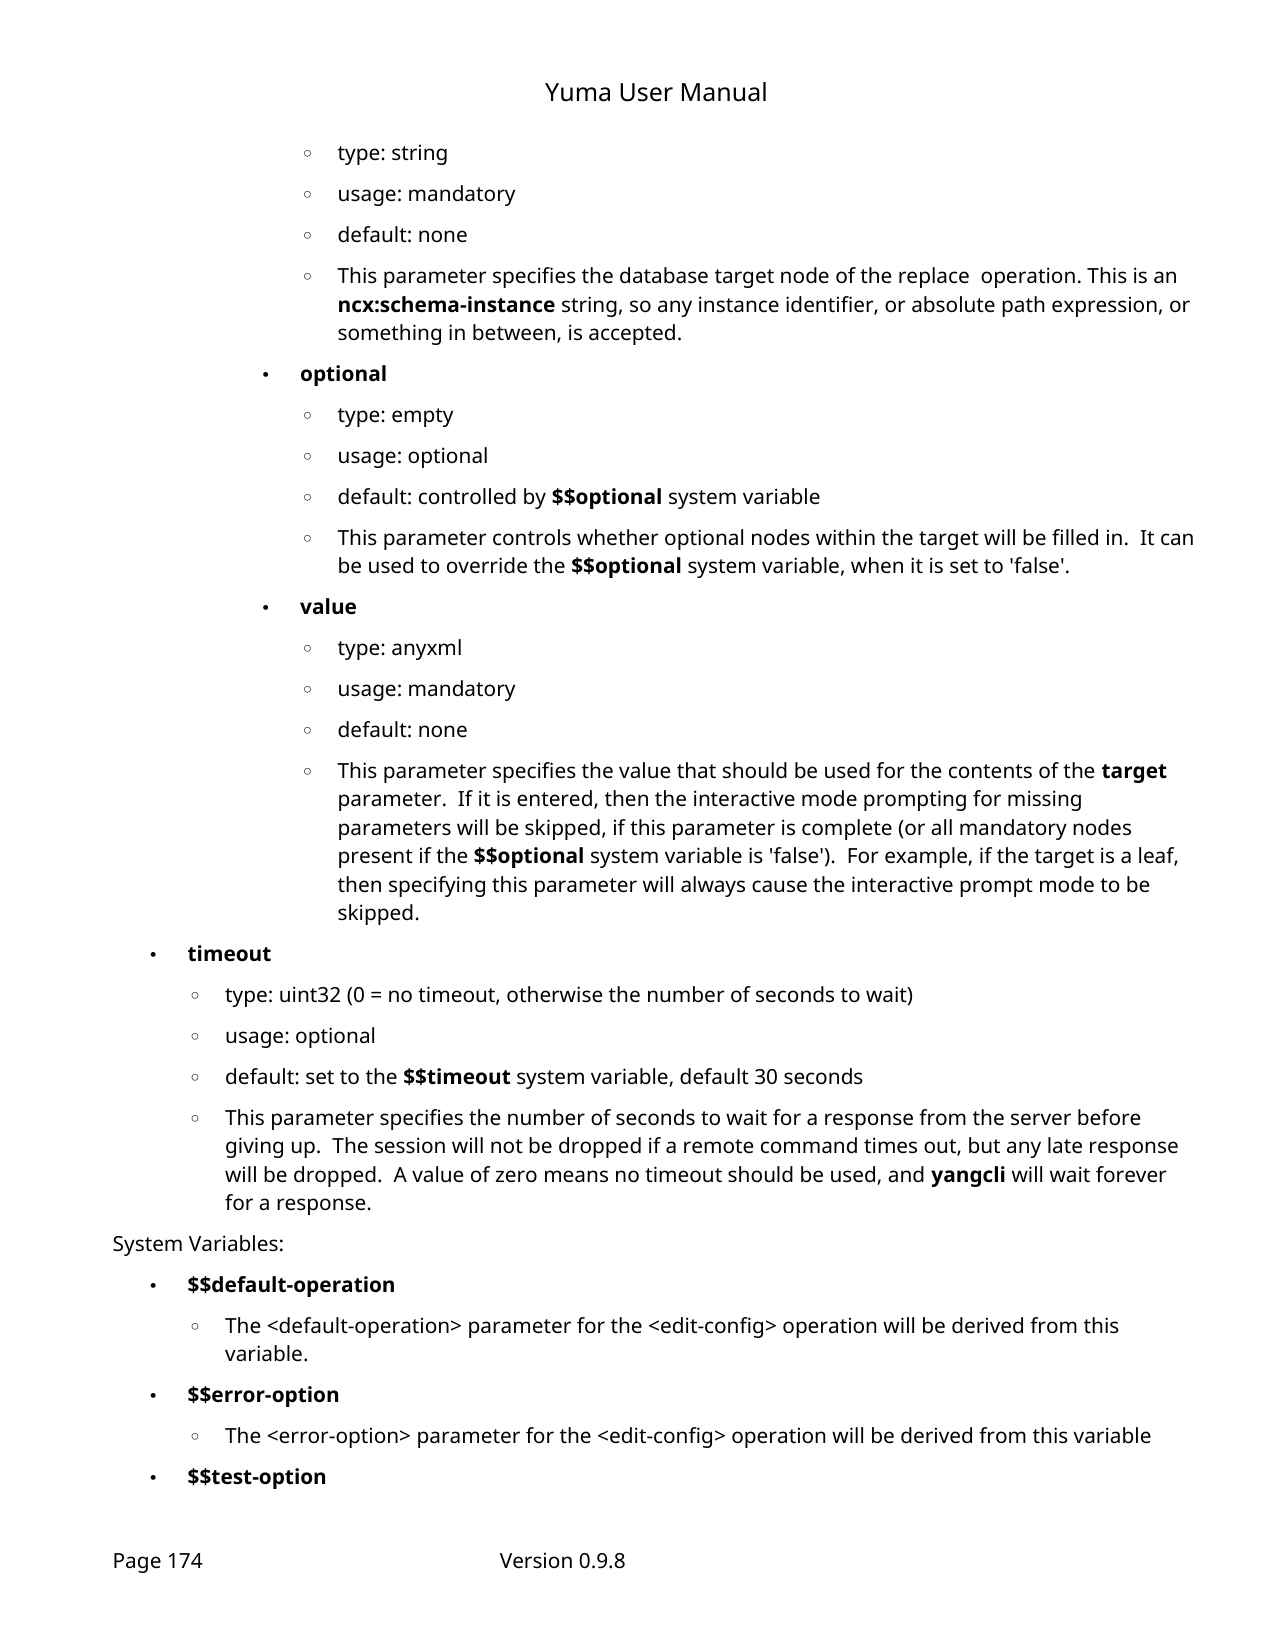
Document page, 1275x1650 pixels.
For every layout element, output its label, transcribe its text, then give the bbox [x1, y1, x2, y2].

list type: anyxml [300, 633, 1200, 662]
list $$error-option [150, 1380, 1200, 1409]
list The <default-operation> parameter for the <edit-config> operation will be derived from this variable. [187, 1311, 1200, 1368]
list This parameter specifies the number of seconds to wait for a response from the server before giving up. The session will not be dropped if a remote command times out, but any late response will be dropped. A value of zero means no timeout should be used, and yangcli will wait forever for a response. [187, 1103, 1200, 1217]
list default: set to the $$timeout system variable, default 30 seconds [187, 1062, 1200, 1090]
text System Variables: [112, 1229, 1200, 1258]
list usage: mandatory [300, 674, 1200, 703]
list usage: optional [300, 441, 1200, 469]
list default: controlled by $$optional system variable [300, 482, 1200, 510]
list timeout [150, 939, 1200, 968]
list This parameter specifies the database target node of the replace operation. This is an ncx:schema-instance string, so any instance identifier, or absolute path expression, or something in between, is accepted. [300, 261, 1200, 347]
list usage: optional [187, 1021, 1200, 1049]
list optional [262, 359, 1200, 388]
list $$default-operation [150, 1270, 1200, 1298]
list type: string [300, 138, 1200, 167]
list This parameter specifies the value that should be used for the contents of the target parameter. If it is entered, then the interactive mode prompting for missing parameters will be skipped, if this parameter is complete (or all mandatory nodes present if the $$optional system variable is 'false'). For example, if the target is a leaf, then specifying this parameter will always cause the interactive prompt mode to be skipped. [300, 756, 1200, 927]
list This parameter controls whether optional nodes within the target will be filled in. It can be used to override the $$optional system variable, when it is set to 'false'. [300, 523, 1200, 580]
list $$test-option [150, 1462, 1200, 1491]
list usage: mandatory [300, 179, 1200, 208]
list The <error-option> parameter for the <edit-config> operation will be derived from this variable [187, 1421, 1200, 1450]
list type: uint32 (0 = no timeout, otherwise the number of seconds to wait) [187, 980, 1200, 1008]
list default: none [300, 715, 1200, 743]
list default: none [300, 220, 1200, 249]
list value [262, 592, 1200, 621]
list type: empty [300, 400, 1200, 428]
